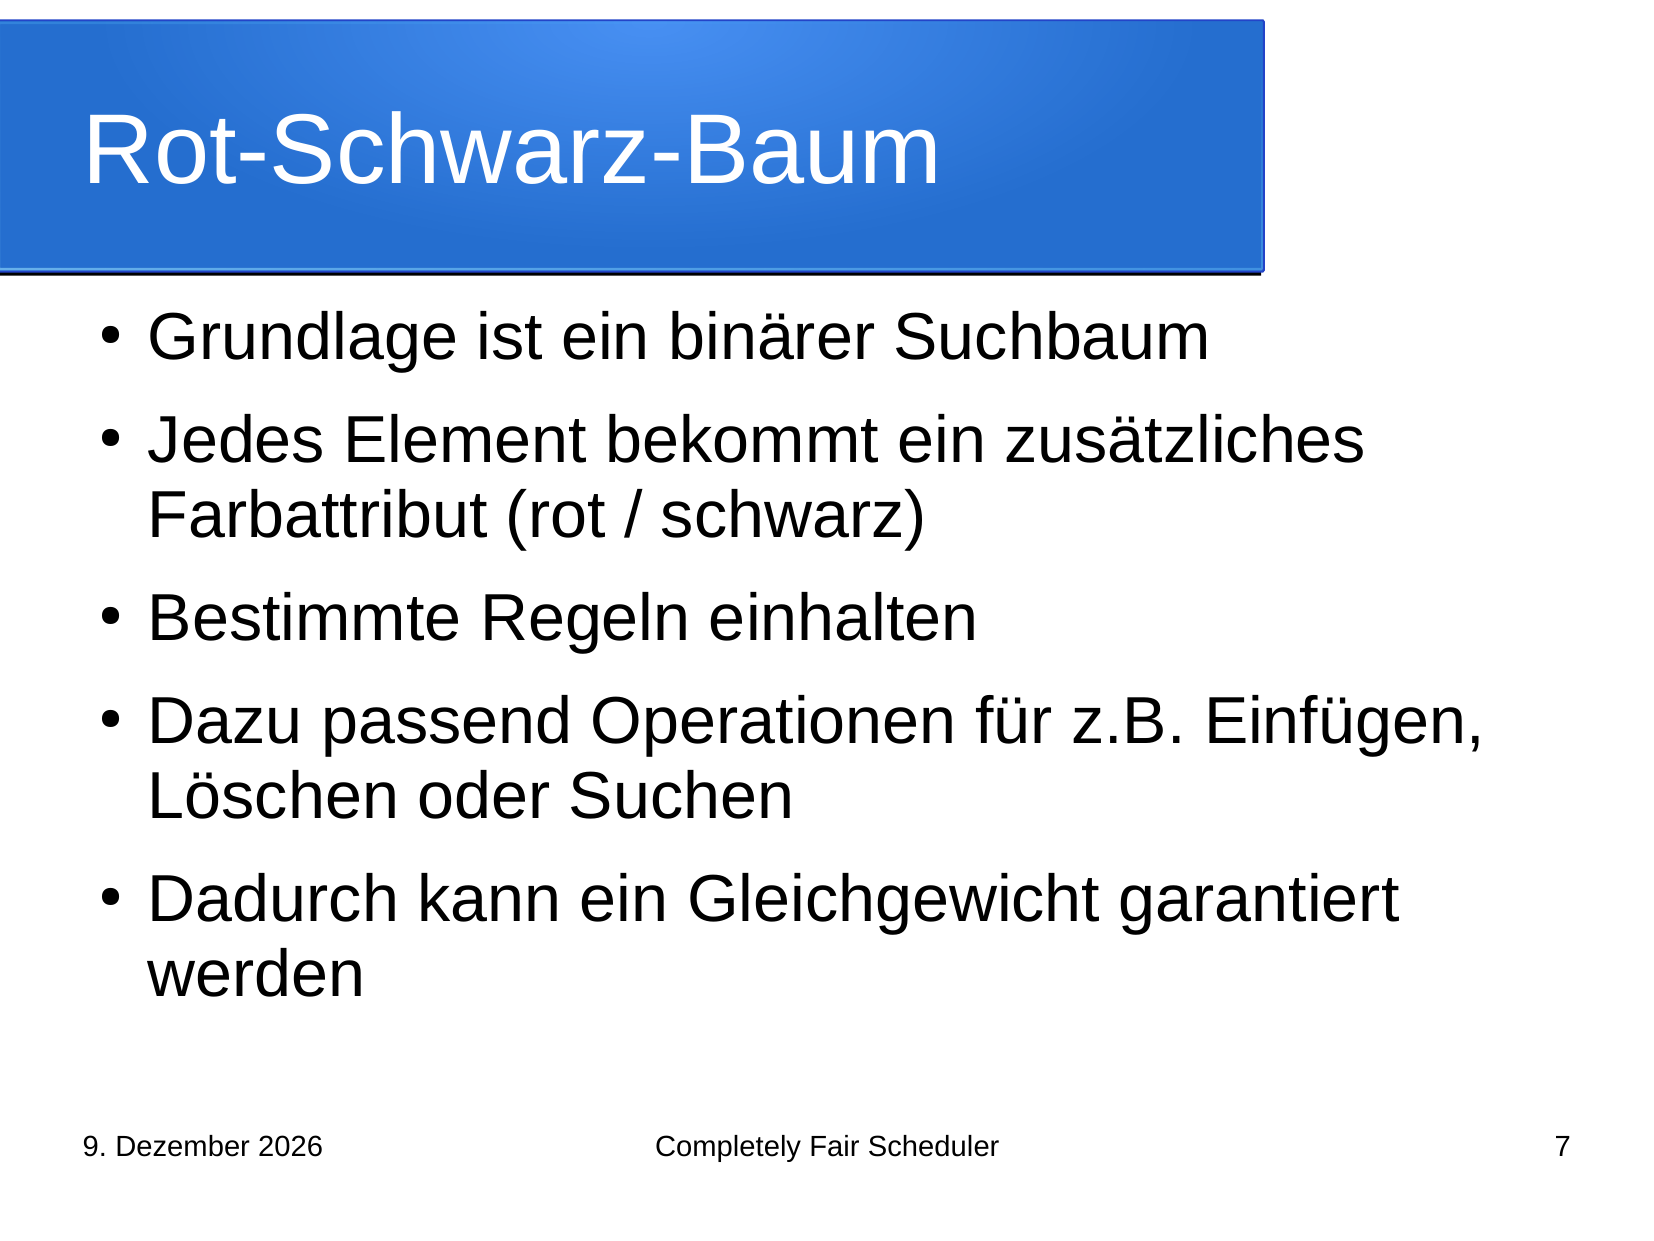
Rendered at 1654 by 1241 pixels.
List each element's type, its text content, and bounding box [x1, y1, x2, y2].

title Rot-Schwarz-Baum [82, 47, 1235, 252]
list Grundlage ist ein binärer Suchbaum Jedes Element bekommt ein zusätzliches Farbattribut (rot / schwarz) Bestimmte Regeln einhalten Dazu passend Operationen für z.B. Einfügen, Löschen oder Suchen Dadurch kann ein Gleichgewicht garantiert werden [82, 299, 1571, 1019]
